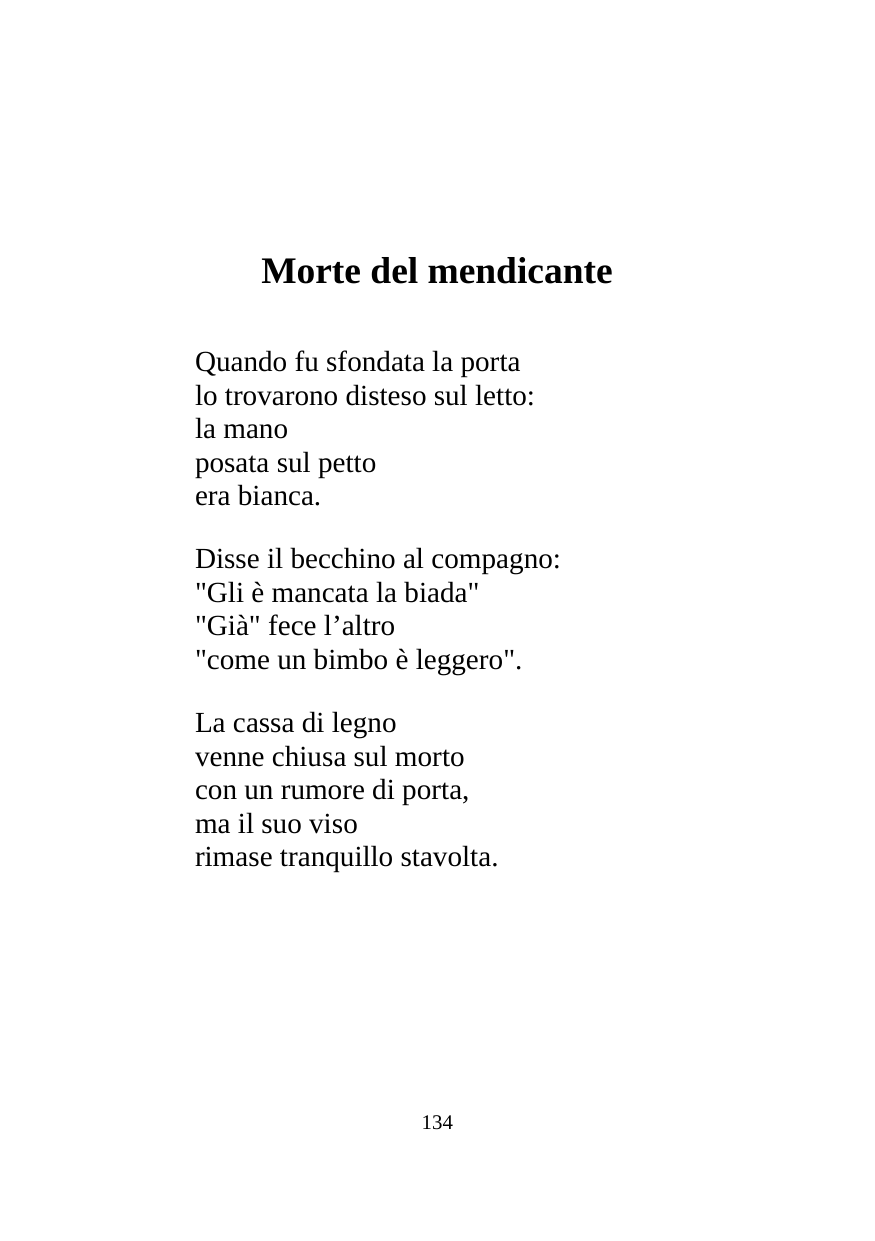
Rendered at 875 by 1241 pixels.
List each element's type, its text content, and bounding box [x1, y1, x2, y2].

subtitle Morte del mendicante [106, 248, 768, 291]
text Quando fu sfondata la porta lo trovarono disteso sul letto: la mano posata sul petto era bianca. [195, 344, 768, 512]
text Disse il becchino al compagno: "Gli è mancata la biada" "Già" fece l’altro "come un bimbo è leggero". [195, 541, 768, 676]
text La cassa di legno venne chiusa sul morto con un rumore di porta, ma il suo viso rimase tranquillo stavolta. [195, 705, 768, 873]
